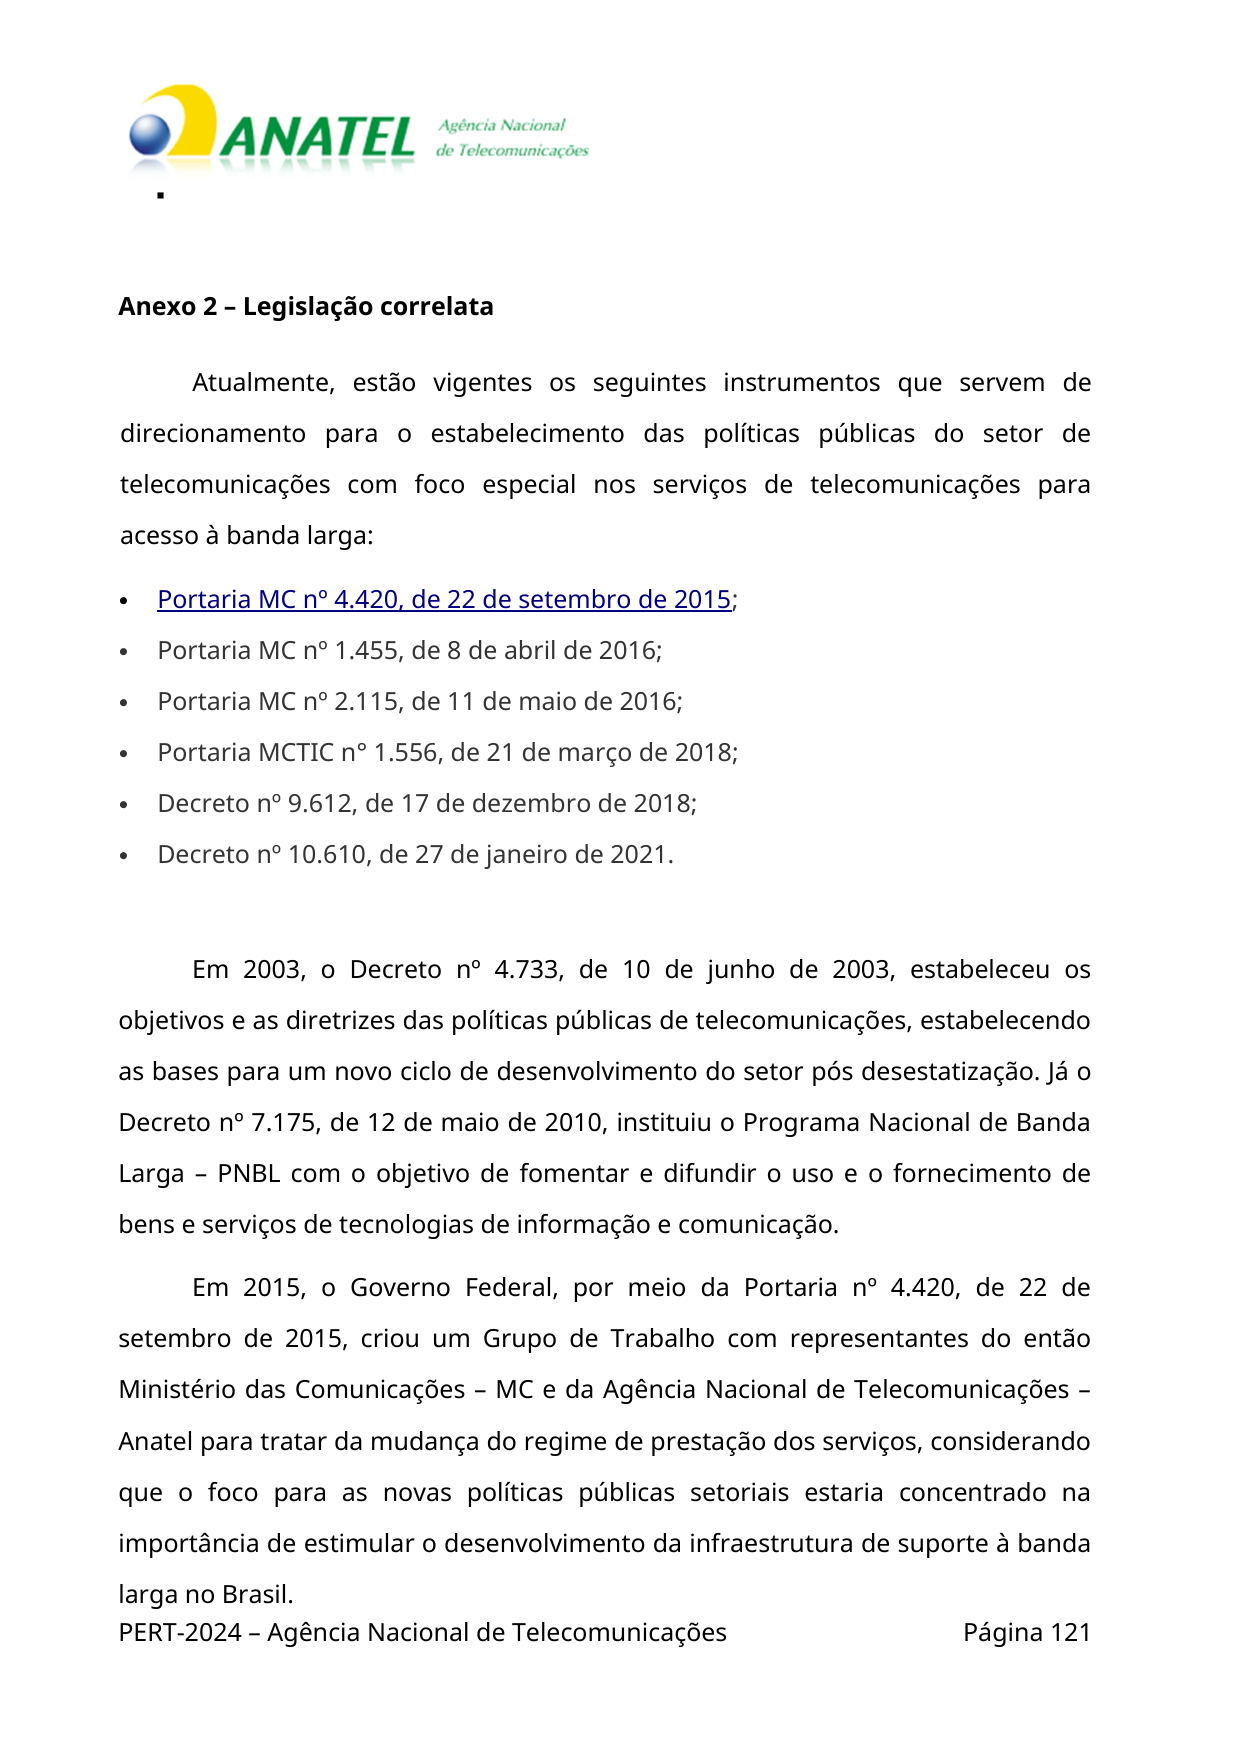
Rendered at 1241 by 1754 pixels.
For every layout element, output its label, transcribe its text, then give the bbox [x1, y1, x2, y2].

text Em 2015, o Governo Federal, por meio da Portaria nº 4.420, de 22 de setembro de 2015, criou um Grupo de Trabalho com representantes do então Ministério das Comunicações – MC e da Agência Nacional de Telecomunicações – Anatel para tratar da mudança do regime de prestação dos serviços, considerando que o foco para as novas políticas públicas setoriais estaria concentrado na importância de estimular o desenvolvimento da infraestrutura de suporte à banda larga no Brasil. [118, 1270, 1093, 1610]
list Portaria MC nº 2.115, de 11 de maio de 2016; [120, 684, 1093, 718]
list Portaria MC nº 4.420, de 22 de setembro de 2015; [120, 582, 1093, 616]
list Decreto nº 9.612, de 17 de dezembro de 2018; [120, 786, 1093, 820]
list Portaria MC nº 1.455, de 8 de abril de 2016; [120, 633, 1093, 667]
text Em 2003, o Decreto nº 4.733, de 10 de junho de 2003, estabeleceu os objetivos e as diretrizes das políticas públicas de telecomunicações, estabelecendo as bases para um novo ciclo de desenvolvimento do setor pós desestatização. Já o Decreto nº 7.175, de 12 de maio de 2010, instituiu o Programa Nacional de Banda Larga – PNBL com o objetivo de fomentar e difundir o uso e o fornecimento de bens e serviços de tecnologias de informação e comunicação. [118, 951, 1093, 1241]
text Atualmente, estão vigentes os seguintes instrumentos que servem de direcionamento para o estabelecimento das políticas públicas do setor de telecomunicações com foco especial nos serviços de telecomunicações para acesso à banda larga: [120, 365, 1093, 552]
list Portaria MCTIC n° 1.556, de 21 de março de 2018; [120, 735, 1093, 769]
list Decreto nº 10.610, de 27 de janeiro de 2021. [120, 837, 1093, 871]
subtitle Anexo 2 – Legislação correlata [118, 289, 1093, 323]
